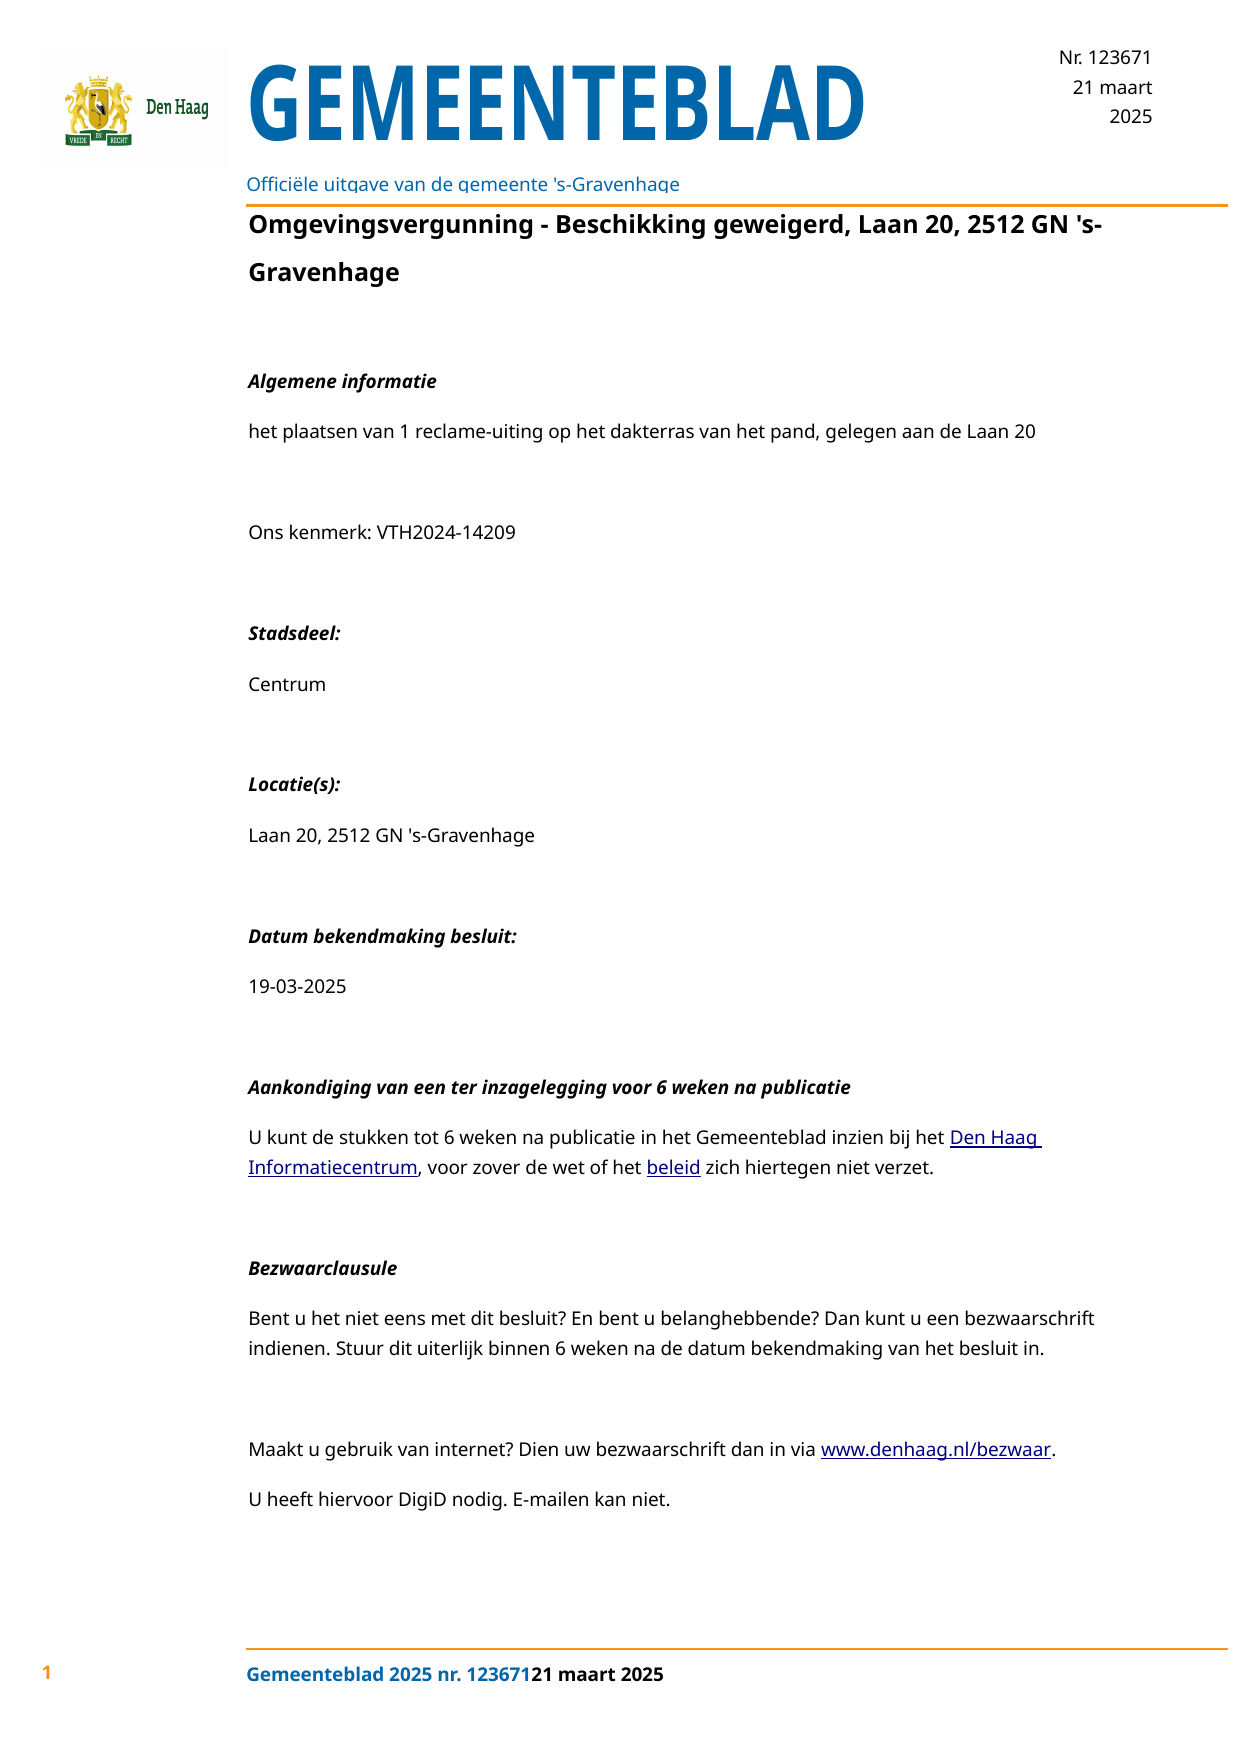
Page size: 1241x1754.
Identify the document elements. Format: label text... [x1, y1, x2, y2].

text Ons kenmerk: VTH2024-14209 [248, 519, 1152, 545]
text Datum bekendmaking besluit: [248, 923, 1152, 949]
picture [41, 47, 231, 172]
text 19-03-2025 [248, 973, 1152, 999]
text het plaatsen van 1 reclame-uiting op het dakterras van het pand, gelegen aan de Laan 20 [248, 419, 1152, 444]
text U heeft hiervoor DigiD nodig. E-mailen kan niet. [248, 1486, 1152, 1512]
text Bezwaarclausule [248, 1255, 1152, 1281]
text U kunt de stukken tot 6 weken na publicatie in het Gemeenteblad inzien bij het Den Haag Informatiecentrum, voor zover de wet of het beleid zich hiertegen niet verzet. [248, 1124, 1152, 1180]
text Centrum [248, 671, 1152, 697]
text Maakt u gebruik van internet? Dien uw bezwaarschrift dan in via www.denhaag.nl/bezwaar. [248, 1436, 1152, 1462]
text Aankondiging van een ter inzagelegging voor 6 weken na publicatie [248, 1074, 1152, 1100]
text Algemene informatie [248, 368, 1152, 394]
text Stadsdeel: [248, 620, 1152, 646]
text Bent u het niet eens met dit besluit? En bent u belanghebbende? Dan kunt u een bezwaarschrift indienen. Stuur dit uiterlijk binnen 6 weken na de datum bekendmaking van het besluit in. [248, 1305, 1152, 1361]
text Laan 20, 2512 GN 's-Gravenhage [248, 822, 1152, 848]
text Omgevingsvergunning - Beschikking geweigerd, Laan 20, 2512 GN 's-Gravenhage [248, 207, 1152, 288]
text Locatie(s): [248, 772, 1152, 797]
